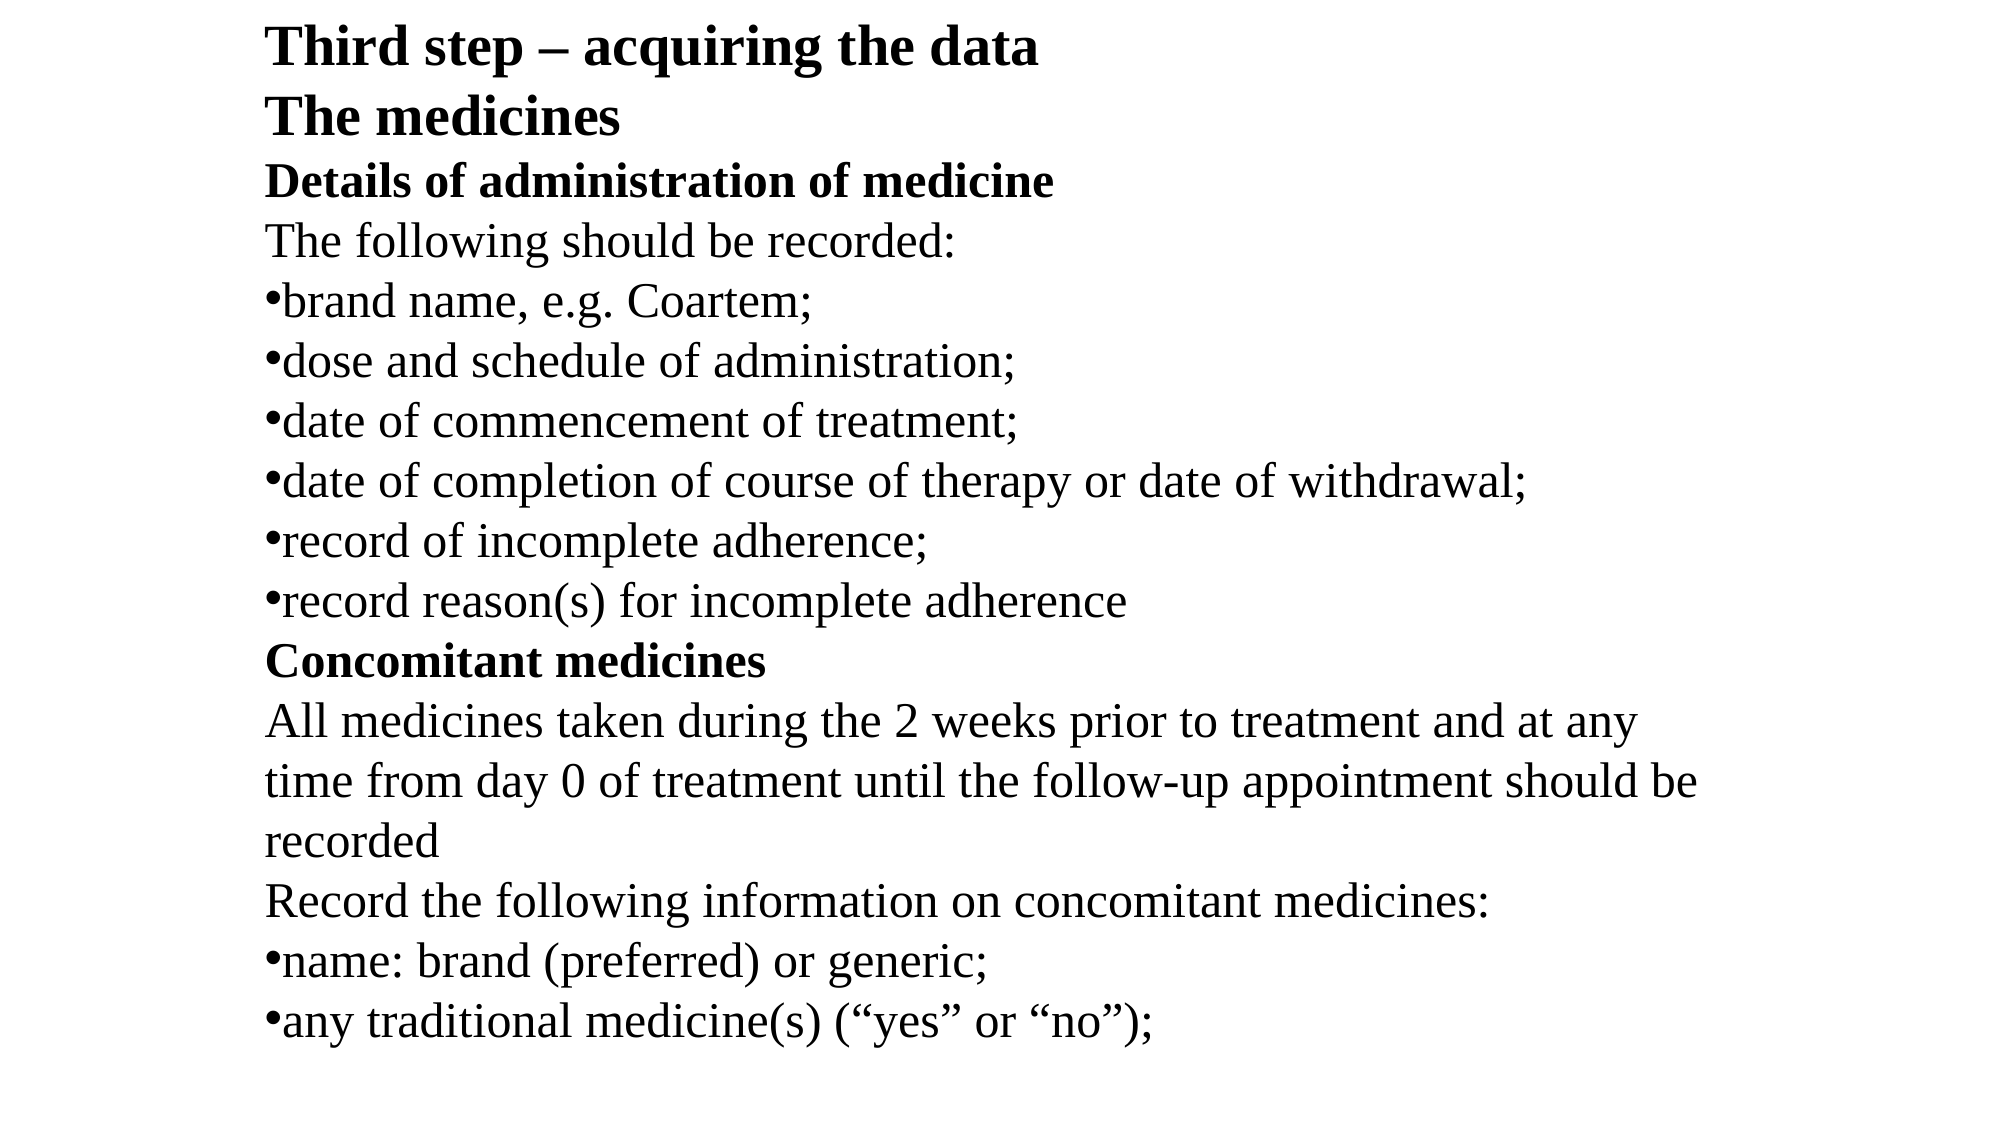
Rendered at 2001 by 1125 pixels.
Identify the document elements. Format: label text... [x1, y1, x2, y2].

text_box Third step – acquiring the data The medicines Details of administration of medicine The following should be recorded: brand name, e.g. Coartem; dose and schedule of administration; date of commencement of treatment; date of completion of course of therapy or date of withdrawal; record of incomplete adherence; record reason(s) for incomplete adherence Concomitant medicines All medicines taken during the 2 weeks prior to treatment and at any time from day 0 of treatment until the follow-up appointment should be recorded Record the following information on concomitant medicines: name: brand (preferred) or generic; any traditional medicine(s) (“yes” or “no”); [249, 0, 1750, 1125]
